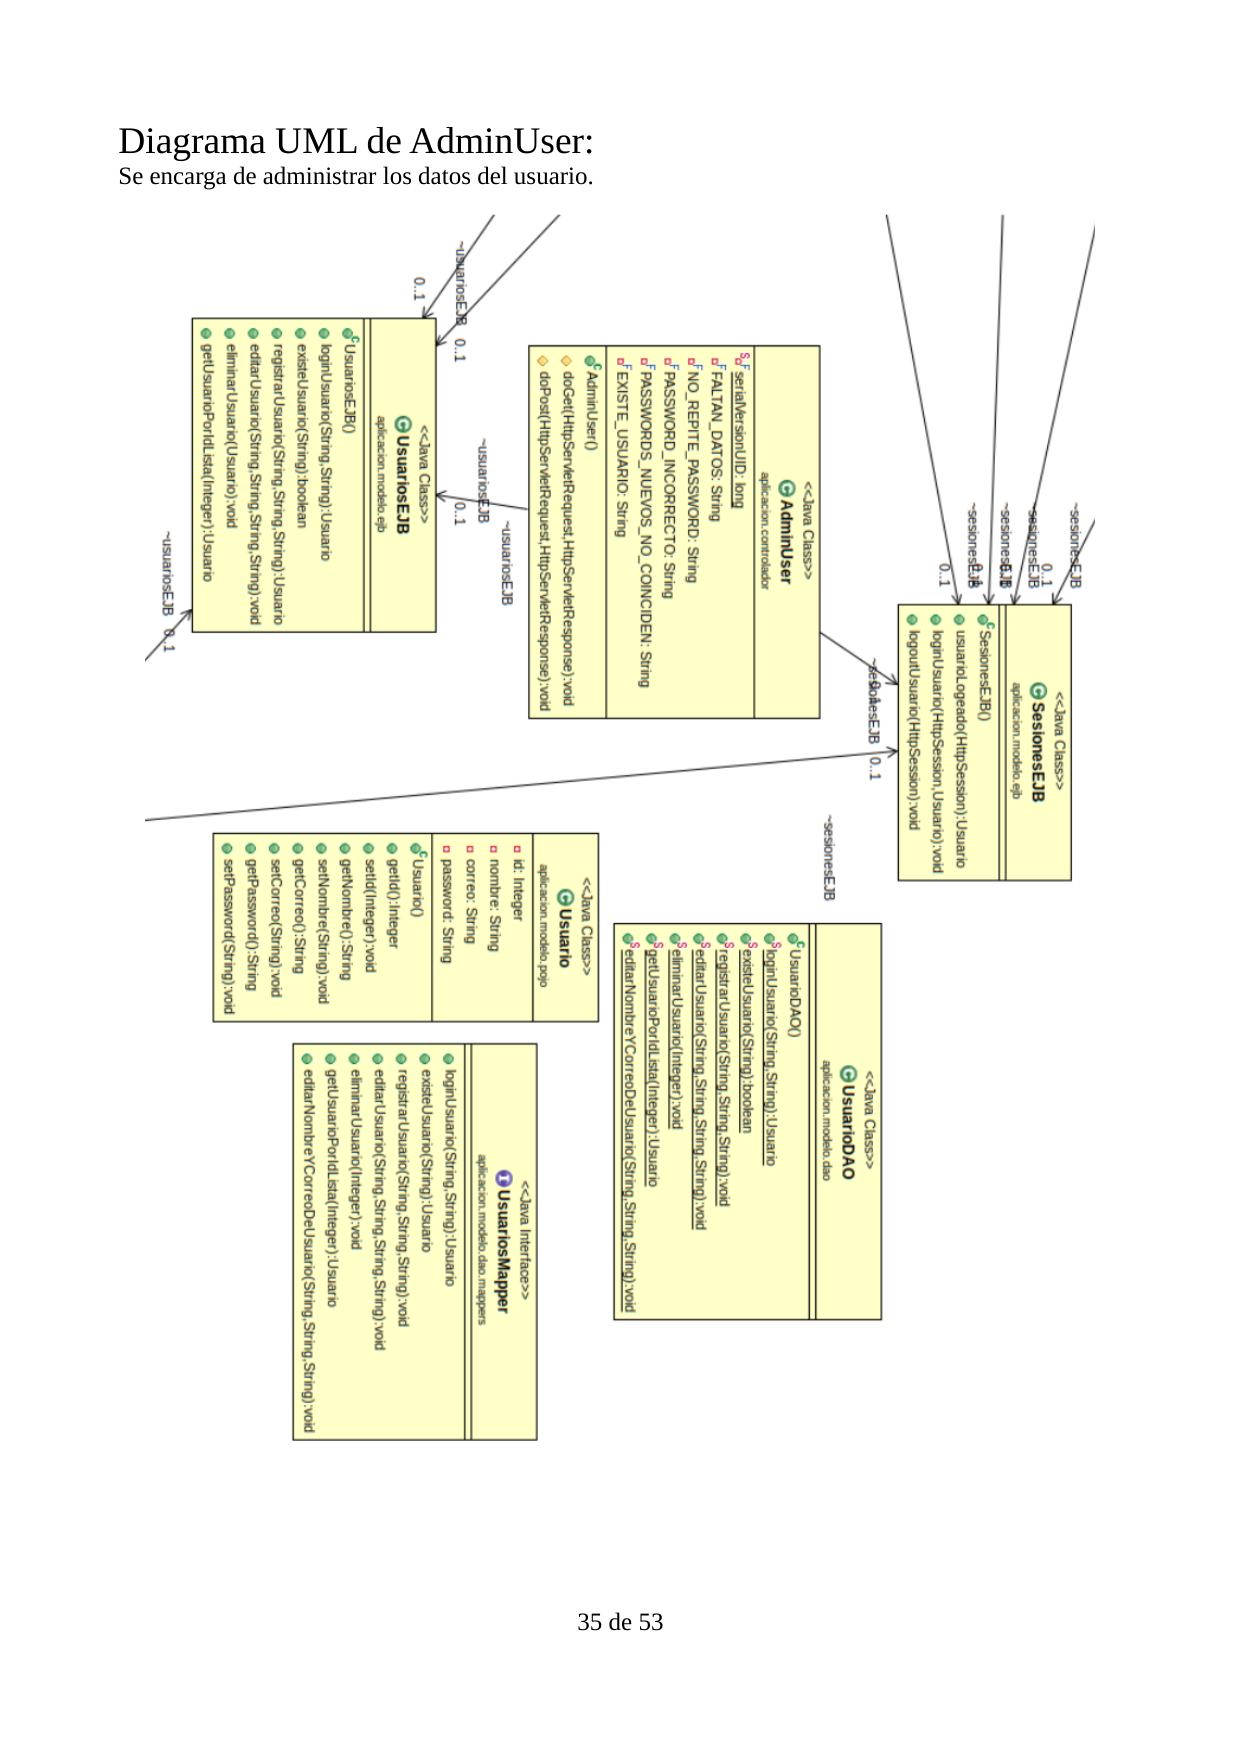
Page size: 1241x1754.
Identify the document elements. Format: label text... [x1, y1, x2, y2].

picture [146, 216, 1095, 1453]
text Se encarga de administrar los datos del usuario. [118, 161, 1122, 190]
text Diagrama UML de AdminUser: [118, 118, 1122, 161]
